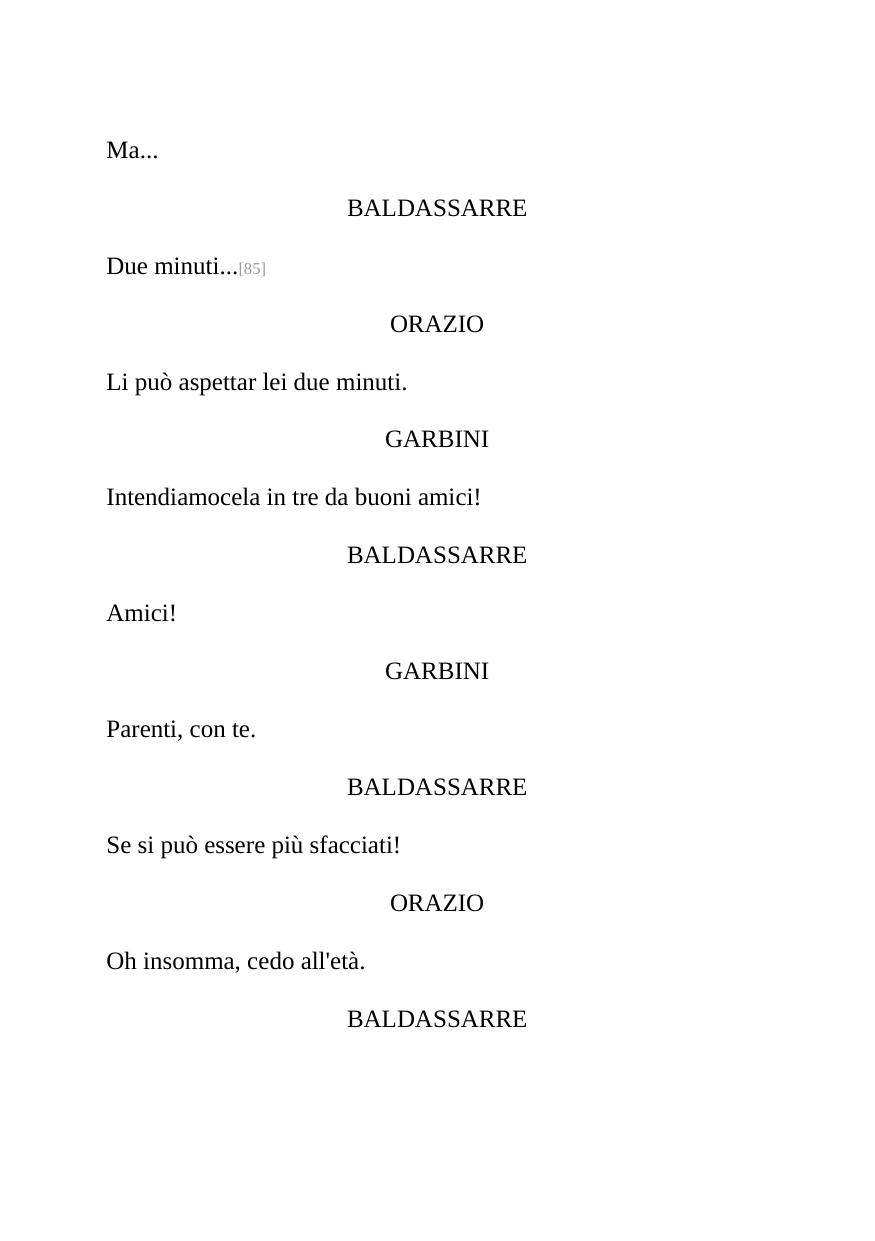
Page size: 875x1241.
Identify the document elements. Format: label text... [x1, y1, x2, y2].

text BALDASSARRE [106, 772, 768, 801]
text Oh insomma, cedo all'età. [106, 946, 768, 974]
text GARBINI [106, 656, 768, 685]
text BALDASSARRE [106, 1004, 768, 1032]
text Due minuti...[85] [106, 251, 768, 279]
text ORAZIO [106, 309, 768, 337]
text ORAZIO [106, 888, 768, 917]
text Intendiamocela in tre da buoni amici! [106, 482, 768, 511]
text GARBINI [106, 424, 768, 453]
text BALDASSARRE [106, 193, 768, 222]
text Parenti, con te. [106, 714, 768, 743]
text Se si può essere più sfacciati! [106, 830, 768, 859]
text Ma... [106, 135, 768, 164]
text Li può aspettar lei due minuti. [106, 367, 768, 395]
text BALDASSARRE [106, 540, 768, 569]
text Amici! [106, 598, 768, 627]
